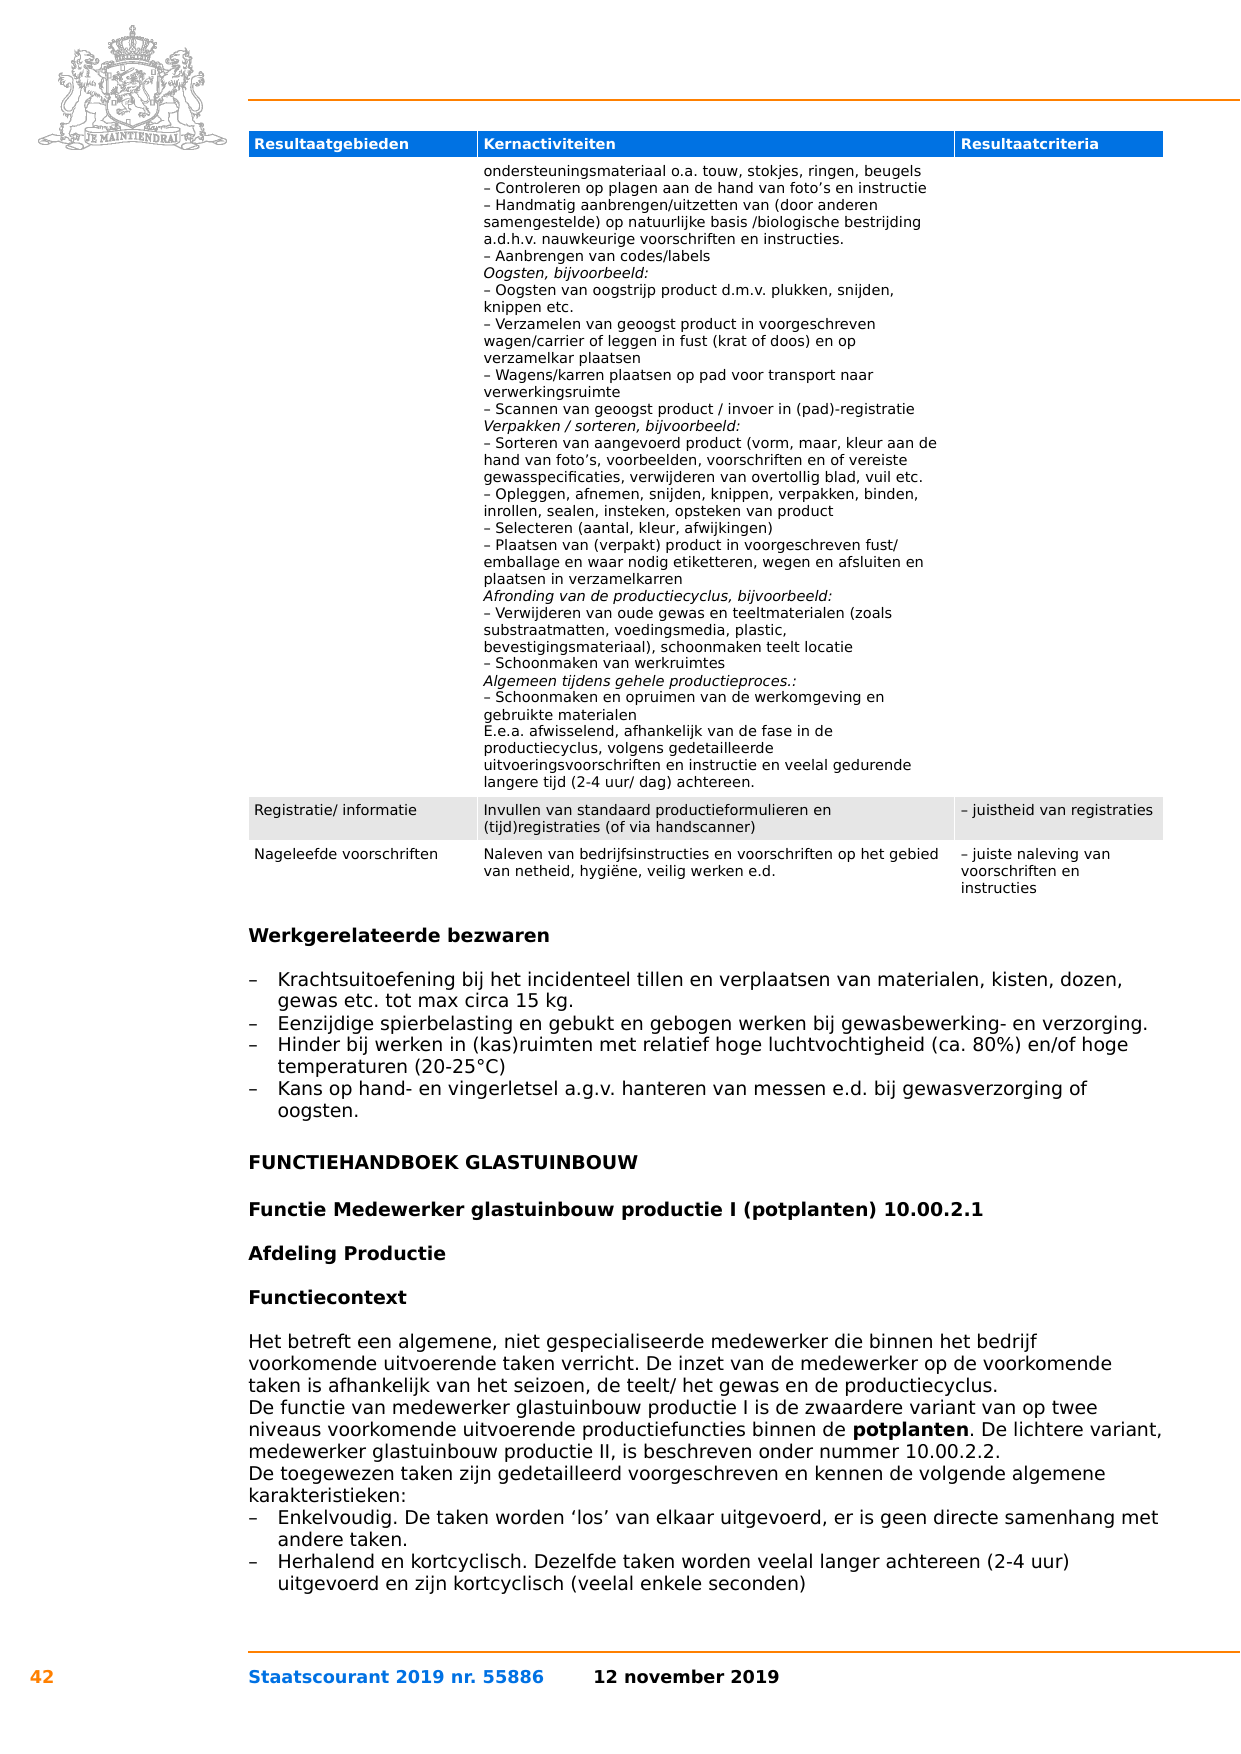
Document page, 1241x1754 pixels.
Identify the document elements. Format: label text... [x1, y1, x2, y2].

table_cell Naleven van bedrijfsinstructies en voorschriften op het gebied van netheid, hygiëne, veilig werken e.d. [478, 841, 954, 902]
text – Kans op hand- en vingerletsel a.g.v. hanteren van messen e.d. bij gewasverzorging of oogsten. [248, 1078, 1163, 1122]
text Afdeling Productie [248, 1243, 1163, 1265]
text – Eenzijdige spierbelasting en gebukt en gebogen werken bij gewasbewerking- en verzorging. [248, 1012, 1163, 1034]
table_cell [955, 158, 1163, 796]
text De functie van medewerker glastuinbouw productie I is de zwaardere variant van op twee niveaus voorkomende uitvoerende productiefuncties binnen de potplanten. De lichtere variant, medewerker glastuinbouw productie II, is beschreven onder nummer 10.00.2.2. [248, 1397, 1163, 1463]
table_cell – juistheid van registraties [955, 797, 1163, 840]
table_cell ondersteuningsmateriaal o.a. touw, stokjes, ringen, beugels – Controleren op plagen aan de hand van foto’s en instructie – Handmatig aanbrengen/uitzetten van (door anderen samengestelde) op natuurlijke basis /biologische bestrijding a.d.h.v. nauwkeurige voorschriften en instructies. – Aanbrengen van codes/labels Oogsten, bijvoorbeeld: – Oogsten van oogstrijp product d.m.v. plukken, snijden, knippen etc. – Verzamelen van geoogst product in voorgeschreven wagen/carrier of leggen in fust (krat of doos) en op verzamelkar plaatsen – Wagens/karren plaatsen op pad voor transport naar verwerkingsruimte – Scannen van geoogst product / invoer in (pad)-registratie Verpakken / sorteren, bijvoorbeeld: – Sorteren van aangevoerd product (vorm, maar, kleur aan de hand van foto’s, voorbeelden, voorschriften en of vereiste gewasspecificaties, verwijderen van overtollig blad, vuil etc. – Opleggen, afnemen, snijden, knippen, verpakken, binden, inrollen, sealen, insteken, opsteken van product – Selecteren (aantal, kleur, afwijkingen) – Plaatsen van (verpakt) product in voorgeschreven fust/ emballage en waar nodig etiketteren, wegen en afsluiten en plaatsen in verzamelkarren Afronding van de productiecyclus, bijvoorbeeld: – Verwijderen van oude gewas en teeltmaterialen (zoals substraatmatten, voedingsmedia, plastic, bevestigingsmateriaal), schoonmaken teelt locatie – Schoonmaken van werkruimtes Algemeen tijdens gehele productieproces.: – Schoonmaken en opruimen van de werkomgeving en gebruikte materialen E.e.a. afwisselend, afhankelijk van de fase in de productiecyclus, volgens gedetailleerde uitvoeringsvoorschriften en instructie en veelal gedurende langere tijd (2-4 uur/ dag) achtereen. [478, 158, 954, 796]
text Functiecontext [248, 1287, 1163, 1309]
table_cell Nageleefde voorschriften [249, 841, 477, 902]
picture [38, 25, 227, 150]
subtitle FUNCTIEHANDBOEK GLASTUINBOUW [248, 1152, 1163, 1174]
table_header Resultaatcriteria [955, 131, 1163, 157]
text Functie Medewerker glastuinbouw productie I (potplanten) 10.00.2.1 [248, 1199, 1163, 1221]
text De toegewezen taken zijn gedetailleerd voorgeschreven en kennen de volgende algemene karakteristieken: [248, 1463, 1163, 1507]
table_cell – juiste naleving van voorschriften en instructies [955, 841, 1163, 902]
table_header Resultaatgebieden [249, 131, 477, 157]
text – Enkelvoudig. De taken worden ‘los’ van elkaar uitgevoerd, er is geen directe samenhang met andere taken. [248, 1507, 1163, 1551]
table_cell Invullen van standaard productieformulieren en (tijd)registraties (of via handscanner) [478, 797, 954, 840]
table_cell [249, 158, 477, 796]
text – Krachtsuitoefening bij het incidenteel tillen en verplaatsen van materialen, kisten, dozen, gewas etc. tot max circa 15 kg. [248, 968, 1163, 1012]
table_cell Registratie/ informatie [249, 797, 477, 840]
text – Hinder bij werken in (kas)ruimten met relatief hoge luchtvochtigheid (ca. 80%) en/of hoge temperaturen (20-25°C) [248, 1034, 1163, 1078]
table_header Kernactiviteiten [478, 131, 954, 157]
text Werkgerelateerde bezwaren [248, 924, 1163, 947]
text Het betreft een algemene, niet gespecialiseerde medewerker die binnen het bedrijf voorkomende uitvoerende taken verricht. De inzet van de medewerker op de voorkomende taken is afhankelijk van het seizoen, de teelt/ het gewas en de productiecyclus. [248, 1331, 1163, 1397]
text – Herhalend en kortcyclisch. Dezelfde taken worden veelal langer achtereen (2-4 uur) uitgevoerd en zijn kortcyclisch (veelal enkele seconden) [248, 1551, 1163, 1594]
